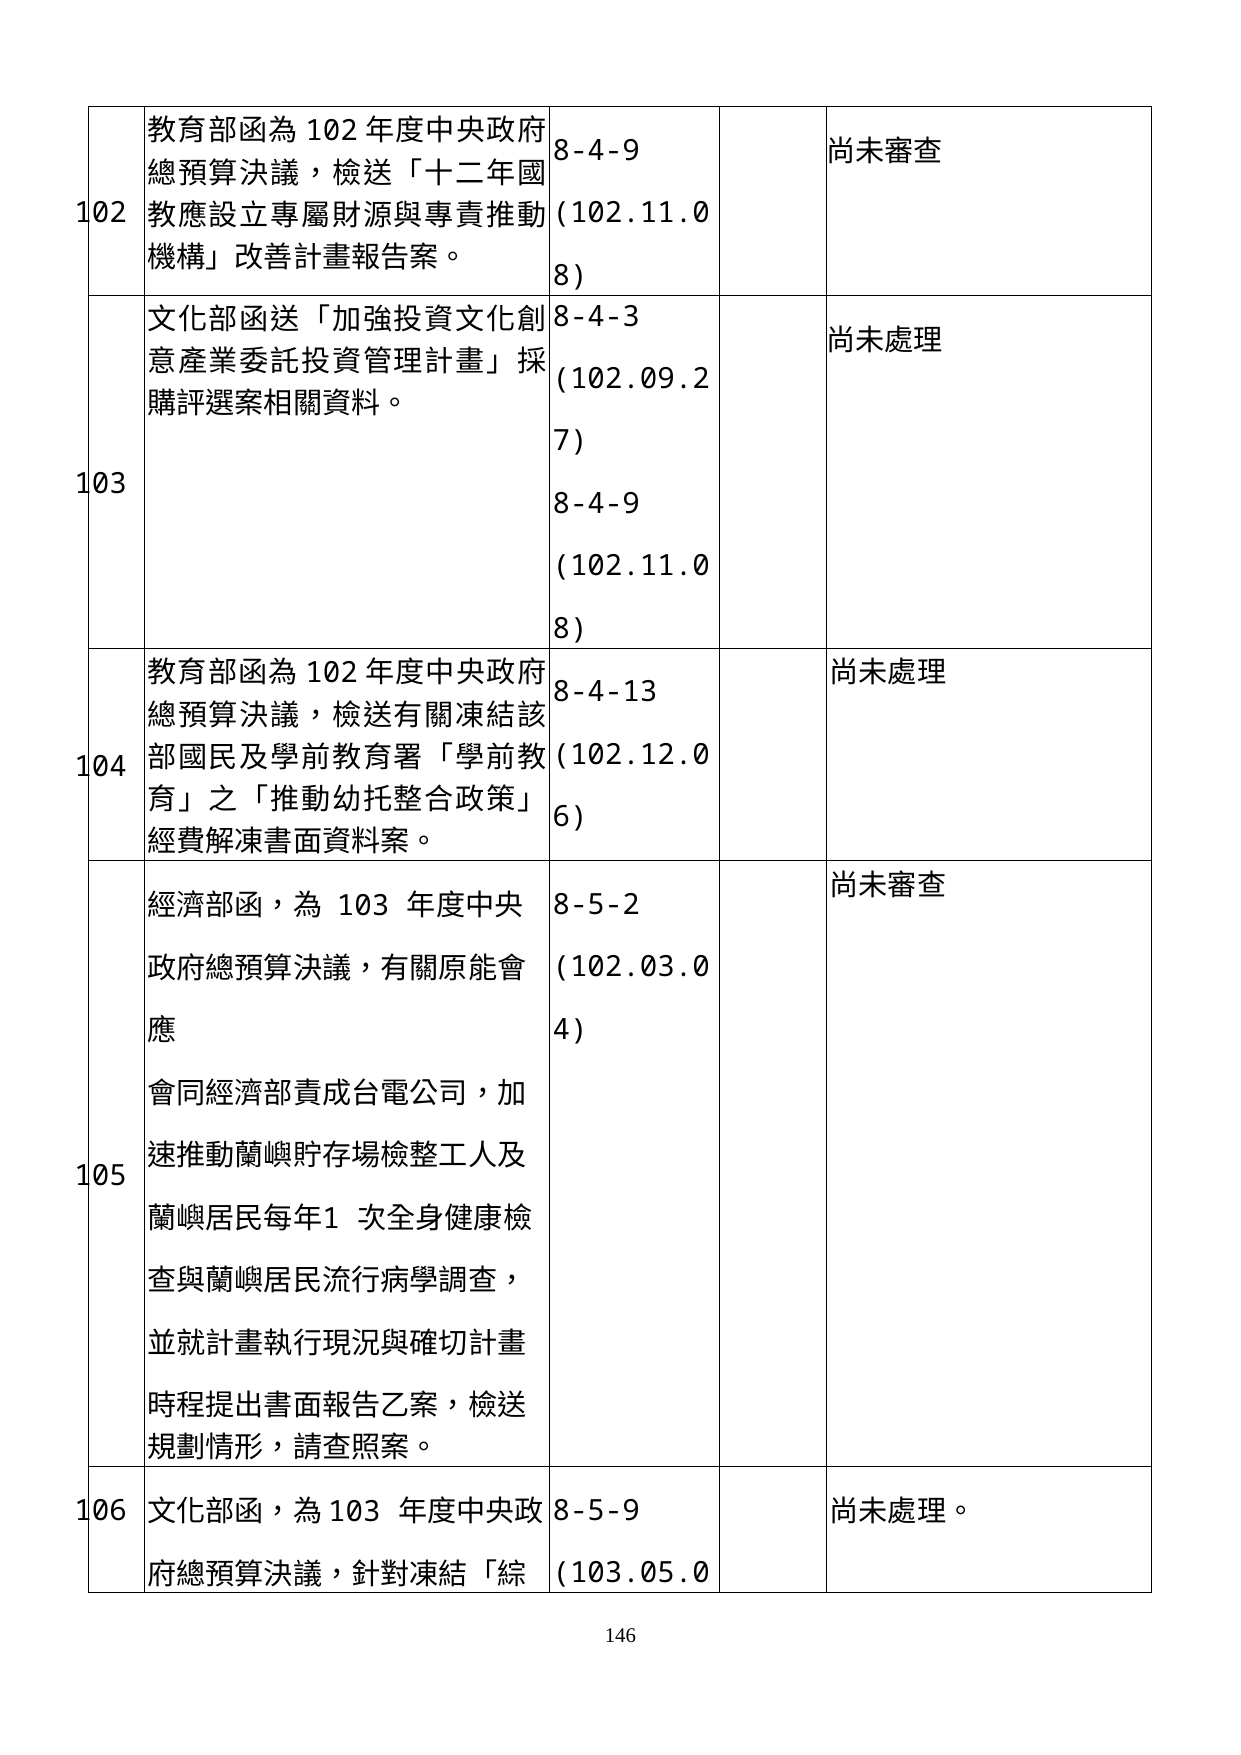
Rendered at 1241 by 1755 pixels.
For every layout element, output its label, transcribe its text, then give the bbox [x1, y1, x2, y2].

table_cell [720, 861, 826, 1466]
table_cell [89, 107, 144, 294]
table_cell 教育部函為102年度中央政府總預算決議，檢送「十二年國教應設立專屬財源與專責推動機構」改善計畫報告案。 [145, 107, 549, 294]
table_cell 尚未處理。 [827, 1467, 1151, 1592]
table_cell 文化部函，為103 年度中央政府總預算決議，針對凍結「綜 [145, 1467, 549, 1592]
table_cell 8-5-2 (102.03.04) [550, 861, 719, 1466]
table_cell 8-4-13 (102.12.06) [550, 649, 719, 860]
table_cell 尚未處理 [827, 296, 1151, 648]
table_cell [720, 107, 826, 294]
table_cell 經濟部函，為 103 年度中央政府總預算決議，有關原能會應 會同經濟部責成台電公司，加速推動蘭嶼貯存場檢整工人及 蘭嶼居民每年1 次全身健康檢查與蘭嶼居民流行病學調查， 並就計畫執行現況與確切計畫時程提出書面報告乙案，檢送 規劃情形，請查照案。 [145, 861, 549, 1466]
table_cell [89, 1467, 144, 1592]
table_cell 尚未審查 [827, 861, 1151, 1466]
table_cell 8-4-9 (102.11.08) [550, 107, 719, 294]
table_cell [89, 649, 144, 860]
table_cell [89, 296, 144, 648]
table_cell 8-4-3 (102.09.27) 8-4-9 (102.11.08) [550, 296, 719, 648]
table_cell 尚未處理 [827, 649, 1151, 860]
table_cell 文化部函送「加強投資文化創意產業委託投資管理計畫」採購評選案相關資料。 [145, 296, 549, 648]
table_cell [720, 1467, 826, 1592]
table_cell 8-5-9 (103.05.0 [550, 1467, 719, 1592]
table_cell [89, 861, 144, 1466]
table_cell 教育部函為102年度中央政府總預算決議，檢送有關凍結該部國民及學前教育署「學前教育」之「推動幼托整合政策」經費解凍書面資料案。 [145, 649, 549, 860]
table_cell [720, 296, 826, 648]
table_cell [720, 649, 826, 860]
table_cell 尚未審查 [827, 107, 1151, 294]
